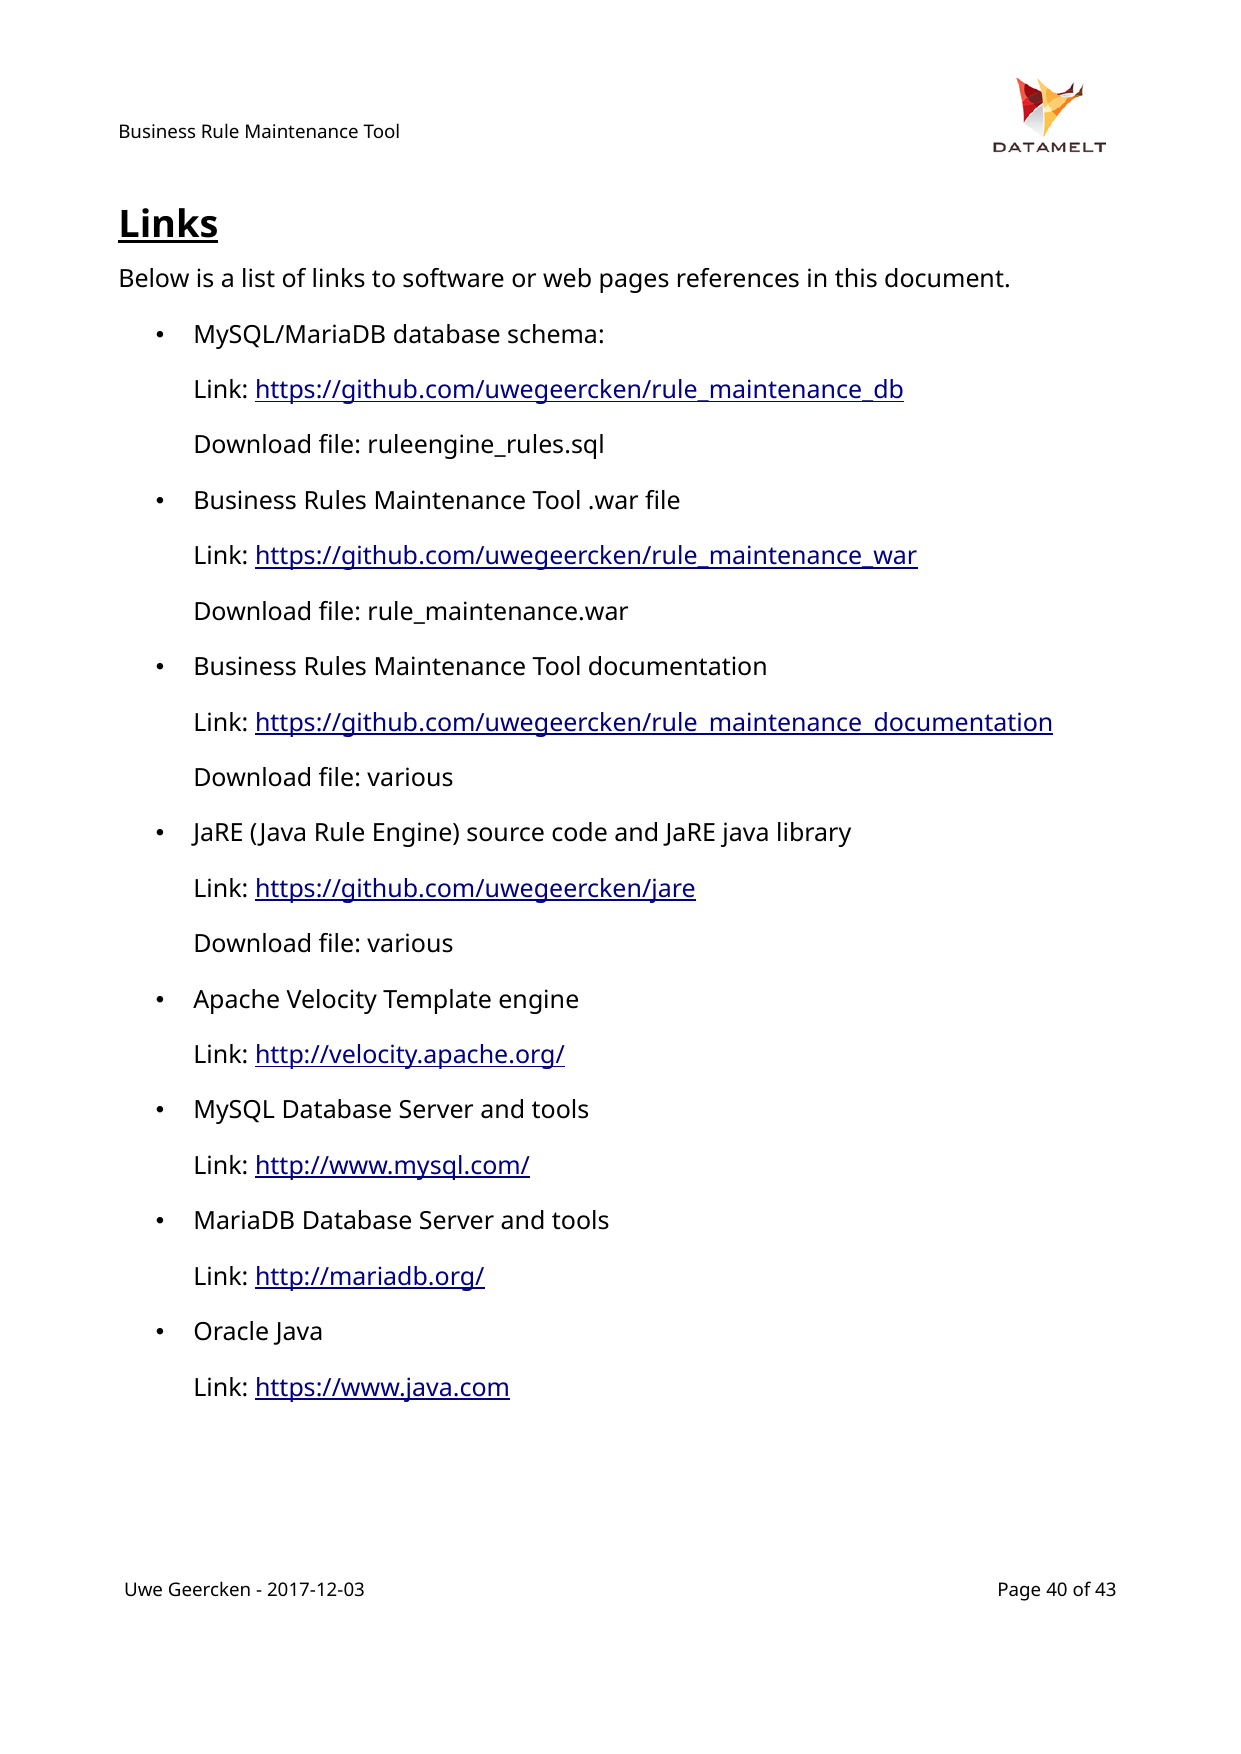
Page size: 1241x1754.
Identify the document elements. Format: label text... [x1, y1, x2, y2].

list Link: https://github.com/uwegeercken/rule_maintenance_war [156, 538, 1122, 572]
list Link: http://mariadb.org/ [156, 1258, 1122, 1292]
list MySQL Database Server and tools [156, 1092, 1122, 1126]
picture [992, 69, 1107, 160]
list Download file: various [156, 926, 1122, 960]
list Oracle Java [156, 1314, 1122, 1348]
list JaRE (Java Rule Engine) source code and JaRE java library [156, 815, 1122, 849]
list Download file: various [156, 759, 1122, 794]
subtitle Links [118, 197, 1122, 248]
list Link: http://www.mysql.com/ [156, 1147, 1122, 1182]
list Link: https://www.java.com [156, 1369, 1122, 1403]
list Download file: ruleengine_rules.sql [156, 427, 1122, 461]
list MySQL/MariaDB database schema: [156, 316, 1122, 350]
list Link: http://velocity.apache.org/ [156, 1037, 1122, 1071]
list Link: https://github.com/uwegeercken/rule_maintenance_documentation [156, 704, 1122, 738]
list Business Rules Maintenance Tool .war file [156, 482, 1122, 517]
text Below is a list of links to software or web pages references in this document. [118, 261, 1122, 295]
list MariaDB Database Server and tools [156, 1203, 1122, 1237]
list Download file: rule_maintenance.war [156, 593, 1122, 627]
list Business Rules Maintenance Tool documentation [156, 649, 1122, 683]
list Apache Velocity Template engine [156, 981, 1122, 1015]
list Link: https://github.com/uwegeercken/jare [156, 870, 1122, 904]
list Link: https://github.com/uwegeercken/rule_maintenance_db [156, 372, 1122, 406]
